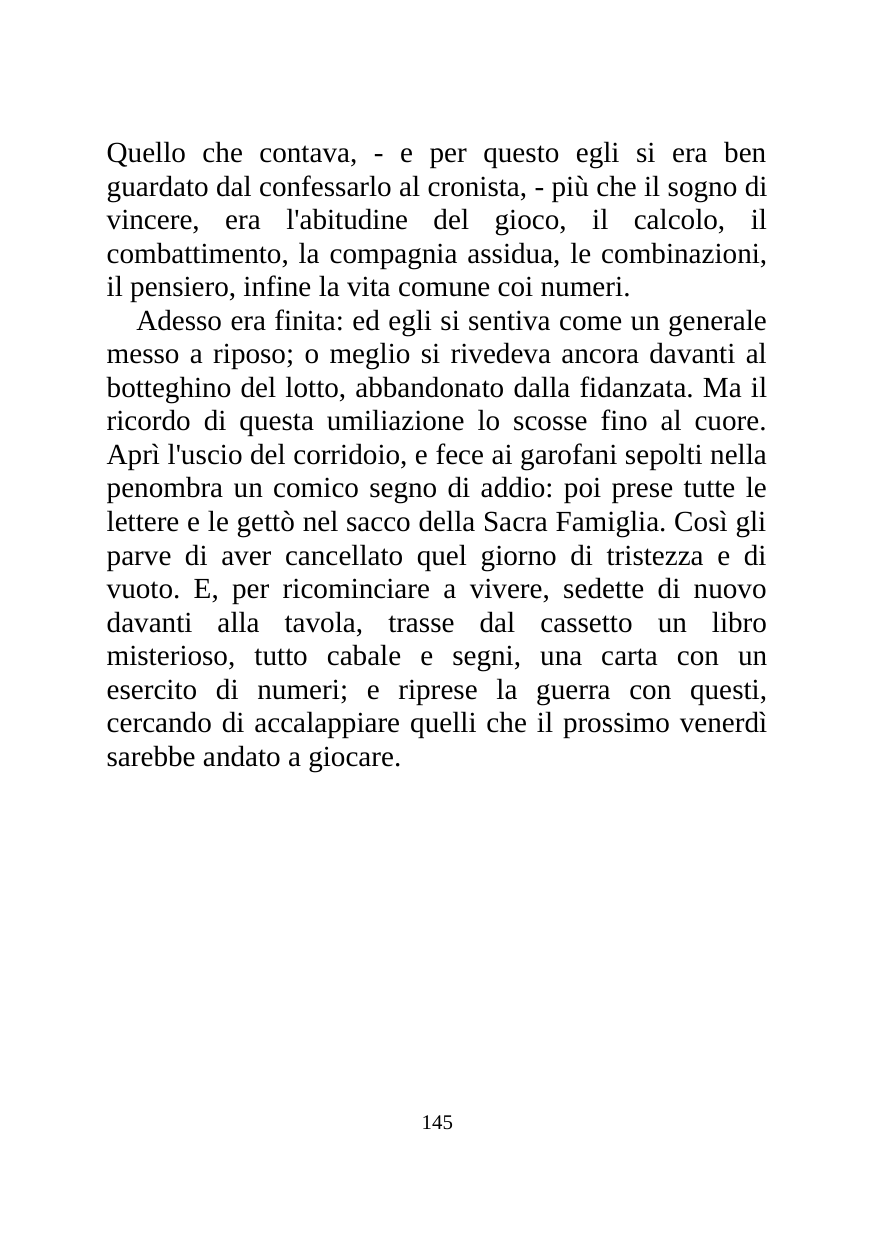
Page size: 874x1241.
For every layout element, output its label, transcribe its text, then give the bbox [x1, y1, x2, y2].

text Adesso era finita: ed egli si sentiva come un generale messo a riposo; o meglio si rivedeva ancora davanti al botteghino del lotto, abbandonato dalla fidanzata. Ma il ricordo di questa umiliazione lo scosse fino al cuore. Aprì l'uscio del corridoio, e fece ai garofani sepolti nella penombra un comico segno di addio: poi prese tutte le lettere e le gettò nel sacco della Sacra Famiglia. Così gli parve di aver cancellato quel giorno di tristezza e di vuoto. E, per ricominciare a vivere, sedette di nuovo davanti alla tavola, trasse dal cassetto un libro misterioso, tutto cabale e segni, una carta con un esercito di numeri; e riprese la guerra con questi, cercando di accalappiare quelli che il prossimo venerdì sarebbe andato a giocare. [106, 303, 768, 772]
text Quello che contava, - e per questo egli si era ben guardato dal confessarlo al cronista, - più che il sogno di vincere, era l'abitudine del gioco, il calcolo, il combattimento, la compagnia assidua, le combinazioni, il pensiero, infine la vita comune coi numeri. [106, 135, 768, 303]
